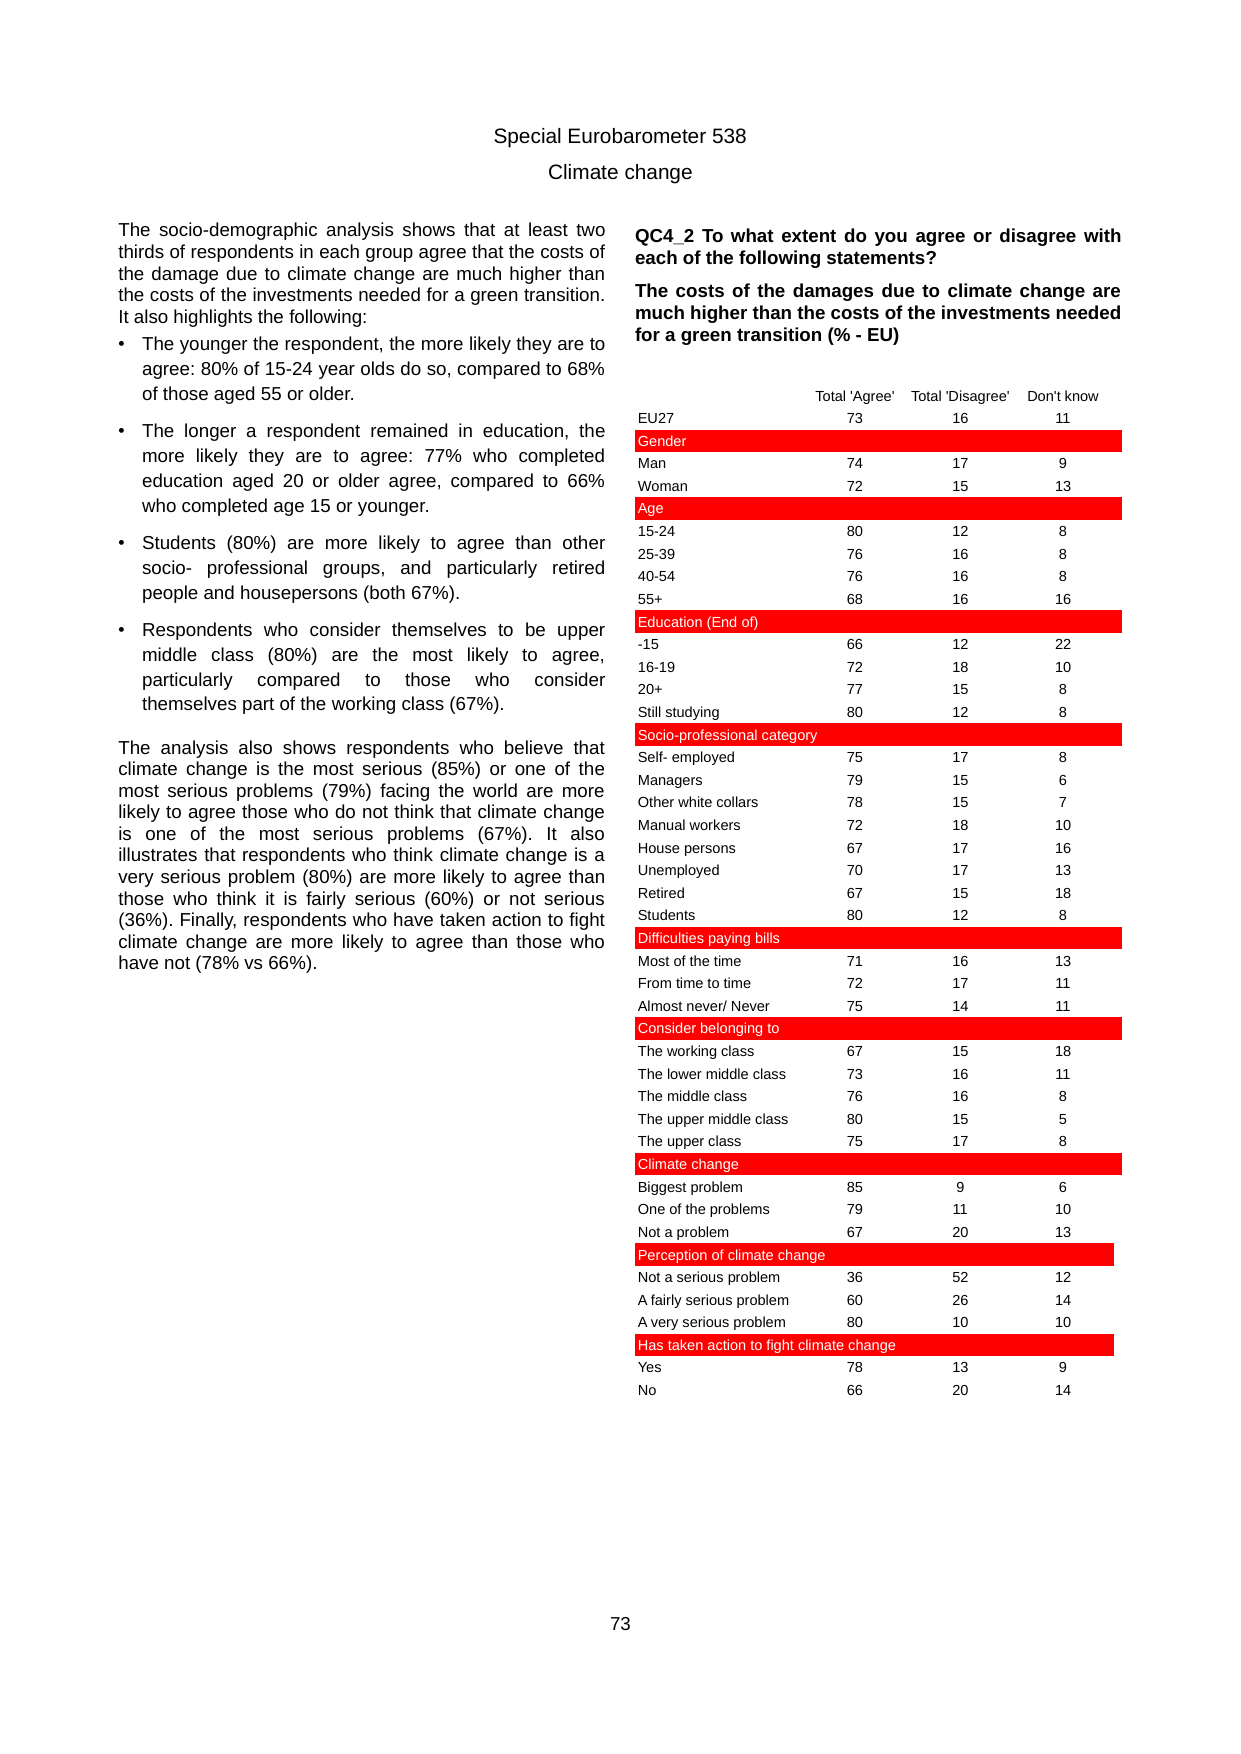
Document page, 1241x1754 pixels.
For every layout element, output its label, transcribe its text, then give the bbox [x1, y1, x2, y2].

table_cell 80 [805, 1311, 904, 1334]
table_cell [1110, 1108, 1122, 1130]
table_cell 85 [805, 1175, 904, 1198]
table_cell [1110, 1356, 1122, 1379]
table_cell 71 [805, 949, 904, 972]
table_cell Other white collars [635, 791, 805, 814]
table_cell 15-24 [635, 520, 805, 542]
table_cell Biggest problem [635, 1175, 805, 1198]
table_cell 12 [904, 904, 1016, 927]
table_cell 40-54 [635, 565, 805, 588]
table_cell 75 [805, 746, 904, 768]
table_cell 77 [805, 678, 904, 701]
table_cell [1110, 949, 1122, 972]
table_cell 20 [904, 1379, 1016, 1401]
table_cell [1110, 904, 1122, 927]
table_cell Most of the time [635, 949, 805, 972]
text The analysis also shows respondents who believe that climate change is the most serious (85%) or one of the most serious problems (79%) facing the world are more likely to agree those who do not think that climate change is one of the most serious problems (67%). It also illustrates that respondents who think climate change is a very serious problem (80%) are more likely to agree than those who think it is fairly serious (60%) or not serious (36%). Finally, respondents who have taken action to fight climate change are more likely to agree than those who have not (78% vs 66%). [118, 736, 605, 974]
table_cell 11 [1016, 1063, 1109, 1085]
table_cell 10 [904, 1311, 1016, 1334]
table_cell 36 [805, 1266, 904, 1288]
table_cell Unemployed [635, 859, 805, 882]
table_cell [1110, 746, 1122, 768]
table_cell Socio-professional category [635, 723, 1122, 746]
table_header Total 'Agree' [805, 384, 904, 407]
table_cell 18 [904, 656, 1016, 678]
table_cell 14 [1016, 1289, 1109, 1311]
list The longer a respondent remained in education, the more likely they are to agree: 77% who completed education aged 20 or older agree, compared to 66% who completed age 15 or younger. [118, 420, 605, 516]
table_cell 26 [904, 1289, 1016, 1311]
table_header Total 'Disagree' [904, 384, 1016, 407]
table_cell [1110, 1289, 1122, 1311]
table_cell 13 [1016, 475, 1109, 497]
table_cell 6 [1016, 1175, 1109, 1198]
table_cell Gender [635, 430, 1122, 452]
table_cell [1110, 1085, 1122, 1108]
table_cell 73 [805, 407, 904, 429]
table_cell Yes [635, 1356, 805, 1379]
table_cell 12 [904, 520, 1016, 542]
table_cell The middle class [635, 1085, 805, 1108]
table_cell 6 [1016, 769, 1109, 791]
table_cell The working class [635, 1040, 805, 1062]
table_cell [1110, 769, 1122, 791]
table_cell 18 [1016, 882, 1109, 904]
table_cell [1114, 1243, 1122, 1266]
table_cell Education (End of) [635, 610, 1122, 633]
table_cell Managers [635, 769, 805, 791]
table_cell [1110, 1221, 1122, 1243]
table_header [1110, 384, 1122, 407]
table_cell 8 [1016, 565, 1109, 588]
table_cell 72 [805, 814, 904, 836]
table_cell 17 [904, 746, 1016, 768]
table_cell The lower middle class [635, 1063, 805, 1085]
table_cell 52 [904, 1266, 1016, 1288]
table_cell 79 [805, 1198, 904, 1221]
table_cell 14 [904, 995, 1016, 1017]
table_cell 8 [1016, 543, 1109, 565]
table_cell 20+ [635, 678, 805, 701]
table_cell 8 [1016, 701, 1109, 723]
table_cell 16-19 [635, 656, 805, 678]
table_cell [1110, 407, 1122, 429]
table_cell 8 [1016, 520, 1109, 542]
table_cell 16 [904, 588, 1016, 610]
table_cell 9 [904, 1175, 1016, 1198]
table_cell [1110, 475, 1122, 497]
table_header Don't know [1016, 384, 1109, 407]
table_cell One of the problems [635, 1198, 805, 1221]
table_cell 68 [805, 588, 904, 610]
table_cell [1110, 701, 1122, 723]
text QC4_2 To what extent do you agree or disagree with each of the following statements? [635, 225, 1122, 268]
table_cell 55+ [635, 588, 805, 610]
table_cell 14 [1016, 1379, 1109, 1401]
table_cell 11 [904, 1198, 1016, 1221]
list Respondents who consider themselves to be upper middle class (80%) are the most likely to agree, particularly compared to those who consider themselves part of the working class (67%). [118, 619, 605, 715]
table_cell 8 [1016, 1085, 1109, 1108]
table_cell 72 [805, 656, 904, 678]
table_cell 8 [1016, 678, 1109, 701]
table_cell [1110, 791, 1122, 814]
table_cell Consider belonging to [635, 1017, 1122, 1040]
table_cell Still studying [635, 701, 805, 723]
table_cell 17 [904, 859, 1016, 882]
table_cell 16 [904, 1063, 1016, 1085]
table_cell Perception of climate change [635, 1243, 1114, 1266]
table_cell [1110, 1040, 1122, 1062]
table_cell No [635, 1379, 805, 1401]
table_cell 20 [904, 1221, 1016, 1243]
table_cell 76 [805, 543, 904, 565]
table_cell 17 [904, 972, 1016, 994]
table_cell The upper class [635, 1130, 805, 1153]
table_cell [1110, 656, 1122, 678]
table_cell 25-39 [635, 543, 805, 565]
table_cell [1110, 1063, 1122, 1085]
table_cell 80 [805, 701, 904, 723]
table_cell 75 [805, 995, 904, 1017]
table_cell [1110, 1266, 1122, 1288]
table_cell 15 [904, 678, 1016, 701]
table_cell 16 [904, 565, 1016, 588]
table_cell 73 [805, 1063, 904, 1085]
table_cell 12 [1016, 1266, 1109, 1288]
table_cell -15 [635, 633, 805, 656]
table_cell 11 [1016, 407, 1109, 429]
table_cell 15 [904, 769, 1016, 791]
list Students (80%) are more likely to agree than other socio- professional groups, and particularly retired people and housepersons (both 67%). [118, 532, 605, 603]
table_cell 75 [805, 1130, 904, 1153]
table_cell [1110, 1379, 1122, 1401]
table_cell 10 [1016, 1198, 1109, 1221]
table_cell [1114, 1334, 1122, 1356]
table_cell [1110, 543, 1122, 565]
table_cell [1110, 1175, 1122, 1198]
table_cell 13 [1016, 859, 1109, 882]
table_cell [1110, 633, 1122, 656]
table_cell The upper middle class [635, 1108, 805, 1130]
table_cell Almost never/ Never [635, 995, 805, 1017]
table_cell 67 [805, 1040, 904, 1062]
table_cell 16 [1016, 588, 1109, 610]
table_cell [1110, 836, 1122, 859]
table_cell 17 [904, 452, 1016, 475]
list The younger the respondent, the more likely they are to agree: 80% of 15-24 year olds do so, compared to 68% of those aged 55 or older. [118, 333, 605, 404]
table_cell [1110, 678, 1122, 701]
table_cell 8 [1016, 904, 1109, 927]
table_cell 15 [904, 475, 1016, 497]
table_cell [1110, 1311, 1122, 1334]
table_cell 9 [1016, 452, 1109, 475]
table_cell 60 [805, 1289, 904, 1311]
table_cell 15 [904, 1040, 1016, 1062]
text The costs of the damages due to climate change are much higher than the costs of the investments needed for a green transition (% - EU) [635, 280, 1122, 345]
table_cell 12 [904, 633, 1016, 656]
table_cell Age [635, 497, 1122, 520]
table_cell 78 [805, 791, 904, 814]
table_cell 78 [805, 1356, 904, 1379]
table_cell 15 [904, 882, 1016, 904]
table_cell 67 [805, 1221, 904, 1243]
table_cell 10 [1016, 1311, 1109, 1334]
table_cell 67 [805, 882, 904, 904]
table_cell [1110, 565, 1122, 588]
table_cell Difficulties paying bills [635, 927, 1122, 949]
table_cell [1110, 859, 1122, 882]
text The socio-demographic analysis shows that at least two thirds of respondents in each group agree that the costs of the damage due to climate change are much higher than the costs of the investments needed for a green transition. It also highlights the following: [118, 219, 605, 327]
table_cell 18 [1016, 1040, 1109, 1062]
table_cell [1110, 588, 1122, 610]
table_cell Manual workers [635, 814, 805, 836]
table_cell 80 [805, 520, 904, 542]
table_cell Climate change [635, 1153, 1122, 1175]
table_cell From time to time [635, 972, 805, 994]
table_cell [1110, 995, 1122, 1017]
table_cell 12 [904, 701, 1016, 723]
table_cell 76 [805, 565, 904, 588]
table_cell Students [635, 904, 805, 927]
table_cell 16 [904, 407, 1016, 429]
table_cell Self- employed [635, 746, 805, 768]
table_cell 22 [1016, 633, 1109, 656]
table_cell 74 [805, 452, 904, 475]
table_cell 18 [904, 814, 1016, 836]
table_cell 66 [805, 1379, 904, 1401]
table_cell 16 [904, 543, 1016, 565]
table_cell [1110, 814, 1122, 836]
table_cell [1110, 1130, 1122, 1153]
table_cell 16 [904, 949, 1016, 972]
table_cell [1110, 972, 1122, 994]
table_cell A very serious problem [635, 1311, 805, 1334]
table_cell 10 [1016, 814, 1109, 836]
table_cell 17 [904, 1130, 1016, 1153]
table_cell 11 [1016, 972, 1109, 994]
table_cell 76 [805, 1085, 904, 1108]
table_header [635, 384, 805, 407]
table_cell 13 [1016, 949, 1109, 972]
table_cell 15 [904, 1108, 1016, 1130]
table_cell Woman [635, 475, 805, 497]
table_cell [1110, 1198, 1122, 1221]
table_cell [1110, 882, 1122, 904]
table_cell 16 [904, 1085, 1016, 1108]
table_cell 70 [805, 859, 904, 882]
table_cell 72 [805, 475, 904, 497]
table_cell 67 [805, 836, 904, 859]
table_cell 80 [805, 904, 904, 927]
table_cell 10 [1016, 656, 1109, 678]
table_cell Not a problem [635, 1221, 805, 1243]
table_cell 17 [904, 836, 1016, 859]
table_cell 13 [1016, 1221, 1109, 1243]
table_cell 72 [805, 972, 904, 994]
table_cell 11 [1016, 995, 1109, 1017]
table_cell EU27 [635, 407, 805, 429]
table_cell 79 [805, 769, 904, 791]
table_cell Man [635, 452, 805, 475]
table_cell [1110, 452, 1122, 475]
table_cell Retired [635, 882, 805, 904]
table_cell [1110, 520, 1122, 542]
table_cell 80 [805, 1108, 904, 1130]
table_cell Has taken action to fight climate change [635, 1334, 1114, 1356]
table_cell 8 [1016, 1130, 1109, 1153]
table_cell 13 [904, 1356, 1016, 1379]
table_cell 66 [805, 633, 904, 656]
table_cell A fairly serious problem [635, 1289, 805, 1311]
table_cell Not a serious problem [635, 1266, 805, 1288]
table_cell 9 [1016, 1356, 1109, 1379]
table_cell 15 [904, 791, 1016, 814]
table_cell 8 [1016, 746, 1109, 768]
table_cell 5 [1016, 1108, 1109, 1130]
table_cell 16 [1016, 836, 1109, 859]
table_cell 7 [1016, 791, 1109, 814]
table_cell House persons [635, 836, 805, 859]
